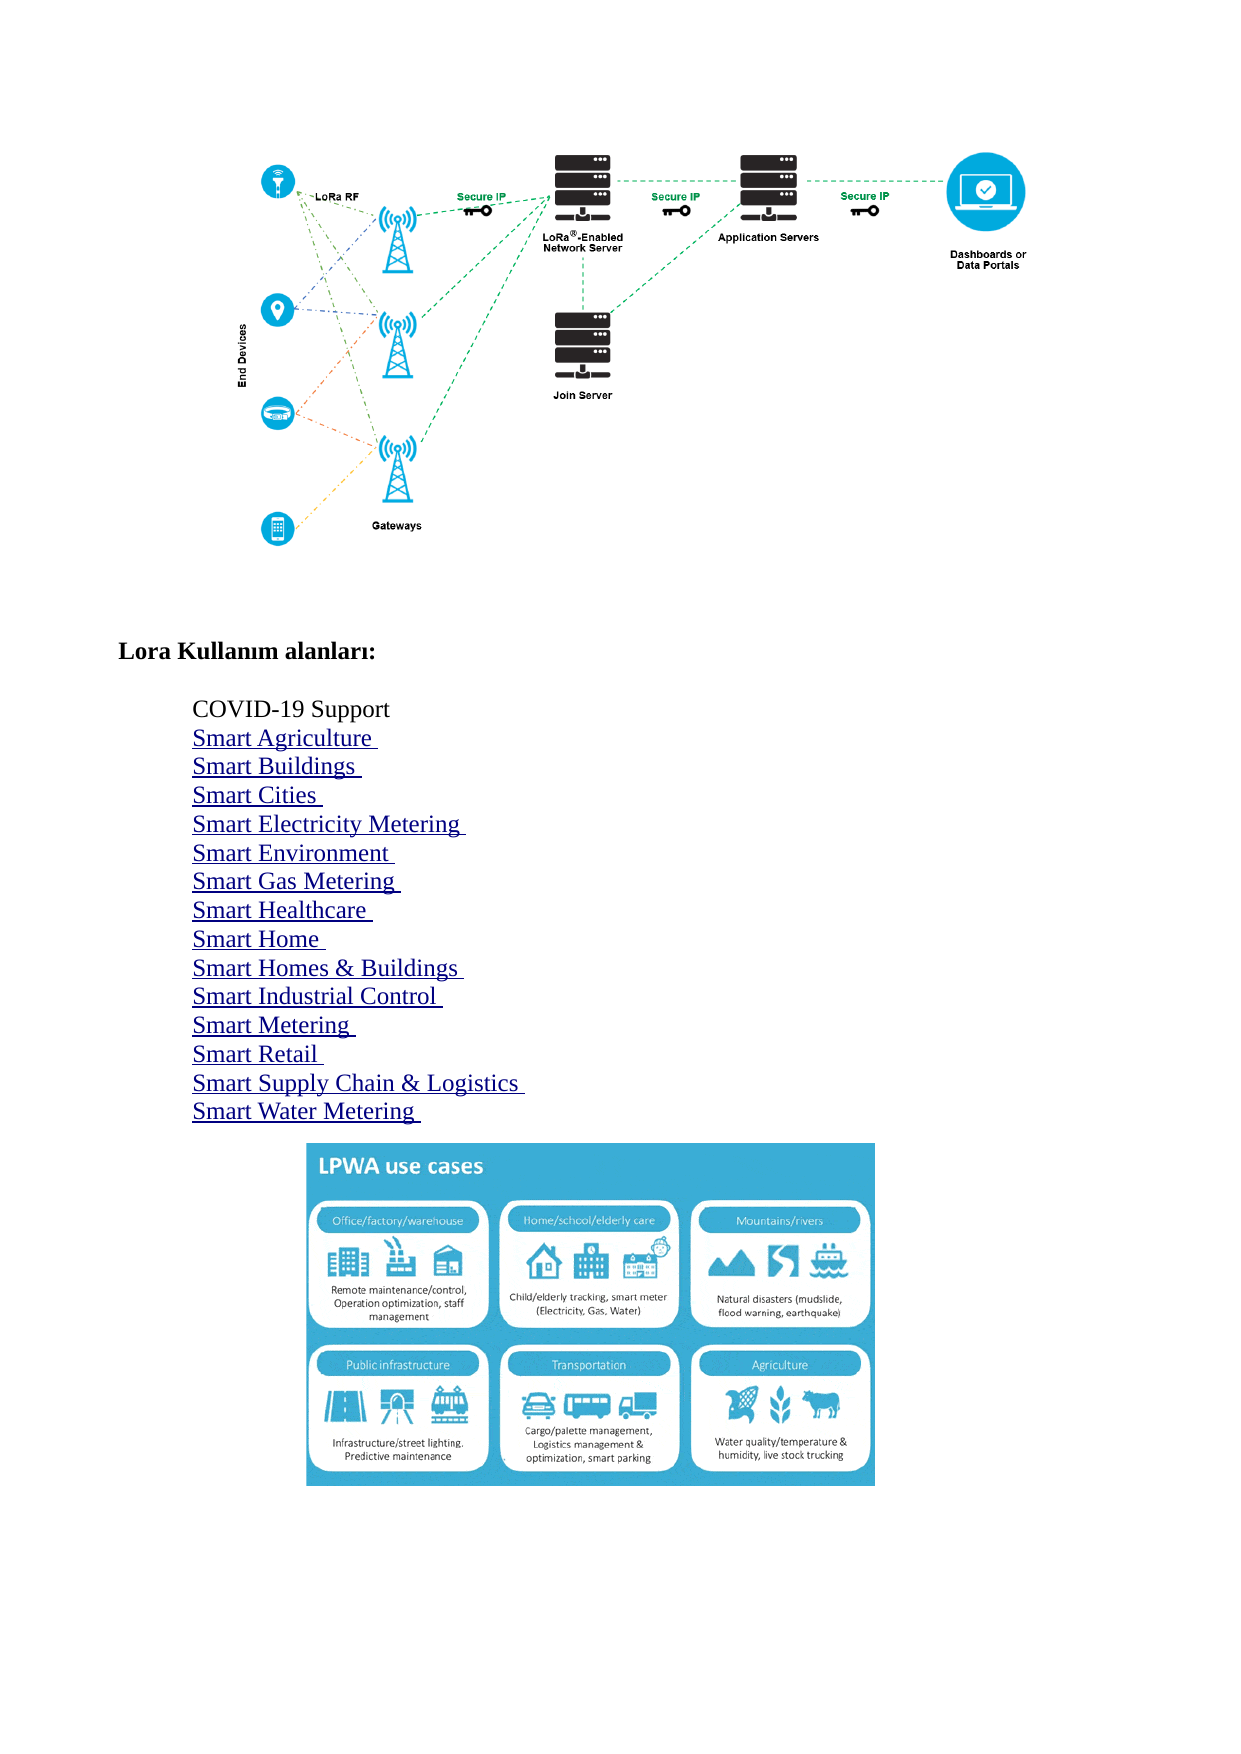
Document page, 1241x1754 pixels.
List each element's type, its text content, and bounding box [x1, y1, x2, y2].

text Smart Water Metering [118, 1096, 1122, 1125]
text Smart Electricity Metering [118, 809, 1122, 838]
text Smart Home [118, 924, 1122, 953]
text Smart Industrial Control [118, 981, 1122, 1010]
text Smart Homes & Buildings [118, 953, 1122, 981]
text Smart Buildings [118, 751, 1122, 780]
text Smart Gas Metering [118, 866, 1122, 895]
picture [306, 1143, 875, 1486]
text Smart Supply Chain & Logistics [118, 1068, 1122, 1096]
text Smart Agriculture [118, 723, 1122, 751]
text Smart Retail [118, 1039, 1122, 1068]
text Smart Environment [118, 838, 1122, 866]
text Smart Metering [118, 1010, 1122, 1039]
picture [228, 141, 1038, 608]
text COVID-19 Support [118, 694, 1122, 723]
text Smart Healthcare [118, 895, 1122, 924]
text Smart Cities [118, 780, 1122, 809]
text Lora Kullanım alanları: [118, 636, 1122, 665]
